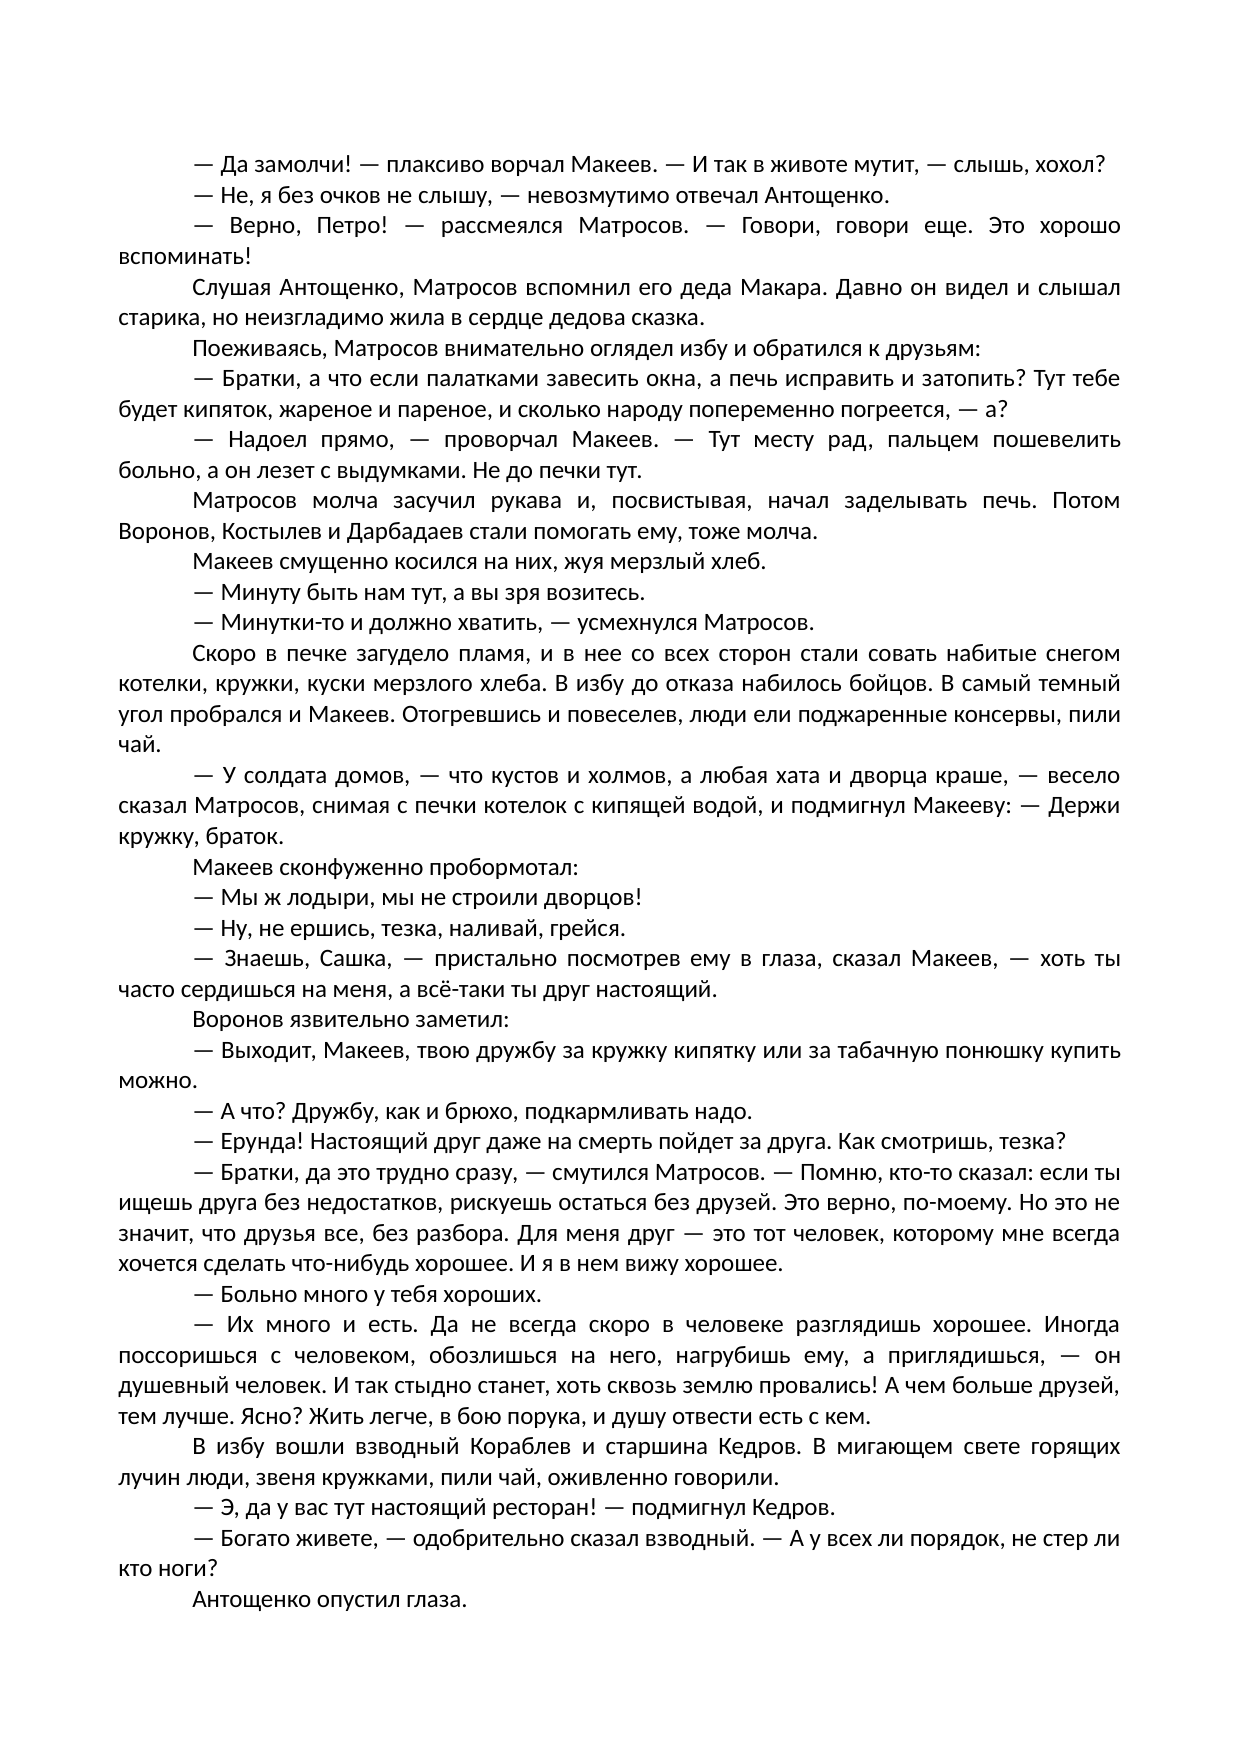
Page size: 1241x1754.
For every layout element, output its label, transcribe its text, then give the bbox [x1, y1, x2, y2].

text — Больно много у тебя хороших. [118, 1278, 1122, 1308]
text — Минуту быть нам тут, а вы зря возитесь. [118, 576, 1122, 606]
text — Не, я без очков не слышу, — невозмутимо отвечал Антощенко. [118, 179, 1122, 210]
text — Ну, не ершись, тезка, наливай, грейся. [118, 912, 1122, 942]
text Макеев смущенно косился на них, жуя мерзлый хлеб. [118, 545, 1122, 576]
text — Братки, да это трудно сразу, — смутился Матросов. — Помню, кто-то сказал: если ты ищешь друга без недостатков, рискуешь остаться без друзей. Это верно, по-моему. Но это не значит, что друзья все, без разбора. Для меня друг — это тот человек, которому мне всегда хочется сделать что-нибудь хорошее. И я в нем вижу хорошее. [118, 1156, 1122, 1278]
text — Их много и есть. Да не всегда скоро в человеке разглядишь хорошее. Иногда поссоришься с человеком, обозлишься на него, нагрубишь ему, а приглядишься, — он душевный человек. И так стыдно станет, хоть сквозь землю провались! А чем больше друзей, тем лучше. Ясно? Жить легче, в бою порука, и душу отвести есть с кем. [118, 1308, 1122, 1431]
text — Э, да у вас тут настоящий ресторан! — подмигнул Кедров. [118, 1492, 1122, 1522]
text В избу вошли взводный Кораблев и старшина Кедров. В мигающем свете горящих лучин люди, звеня кружками, пили чай, оживленно говорили. [118, 1431, 1122, 1492]
text — Ерунда! Настоящий друг даже на смерть пойдет за друга. Как смотришь, тезка? [118, 1125, 1122, 1156]
text — Братки, а что если палатками завесить окна, а печь исправить и затопить? Тут тебе будет кипяток, жареное и пареное, и сколько народу попеременно погреется, — а? [118, 362, 1122, 423]
text — Надоел прямо, — проворчал Макеев. — Тут месту рад, пальцем пошевелить больно, а он лезет с выдумками. Не до печки тут. [118, 423, 1122, 484]
text Поеживаясь, Матросов внимательно оглядел избу и обратился к друзьям: [118, 332, 1122, 362]
text Антощенко опустил глаза. [118, 1583, 1122, 1614]
text Воронов язвительно заметил: [118, 1003, 1122, 1034]
text — Выходит, Макеев, твою дружбу за кружку кипятку или за табачную понюшку купить можно. [118, 1034, 1122, 1095]
text — Богато живете, — одобрительно сказал взводный. — А у всех ли порядок, не стер ли кто ноги? [118, 1522, 1122, 1583]
text — А что? Дружбу, как и брюхо, подкармливать надо. [118, 1095, 1122, 1125]
text Слушая Антощенко, Матросов вспомнил его деда Макара. Давно он видел и слышал старика, но неизгладимо жила в сердце дедова сказка. [118, 271, 1122, 332]
text — Верно, Петро! — рассмеялся Матросов. — Говори, говори еще. Это хорошо вспоминать! [118, 210, 1122, 271]
text — У солдата домов, — что кустов и холмов, а любая хата и дворца краше, — весело сказал Матросов, снимая с печки котелок с кипящей водой, и подмигнул Макееву: — Держи кружку, браток. [118, 759, 1122, 851]
text — Знаешь, Сашка, — пристально посмотрев ему в глаза, сказал Макеев, — хоть ты часто сердишься на меня, а всё-таки ты друг настоящий. [118, 942, 1122, 1003]
text — Мы ж лодыри, мы не строили дворцов! [118, 881, 1122, 912]
text — Минутки-то и должно хватить, — усмехнулся Матросов. [118, 606, 1122, 637]
text Макеев сконфуженно пробормотал: [118, 851, 1122, 881]
text Скоро в печке загудело пламя, и в нее со всех сторон стали совать набитые снегом котелки, кружки, куски мерзлого хлеба. В избу до отказа набилось бойцов. В самый темный угол пробрался и Макеев. Отогревшись и повеселев, люди ели поджаренные консервы, пили чай. [118, 637, 1122, 759]
text — Да замолчи! — плаксиво ворчал Макеев. — И так в животе мутит, — слышь, хохол? [118, 149, 1122, 179]
text Матросов молча засучил рукава и, посвистывая, начал заделывать печь. Потом Воронов, Костылев и Дарбадаев стали помогать ему, тоже молча. [118, 484, 1122, 545]
